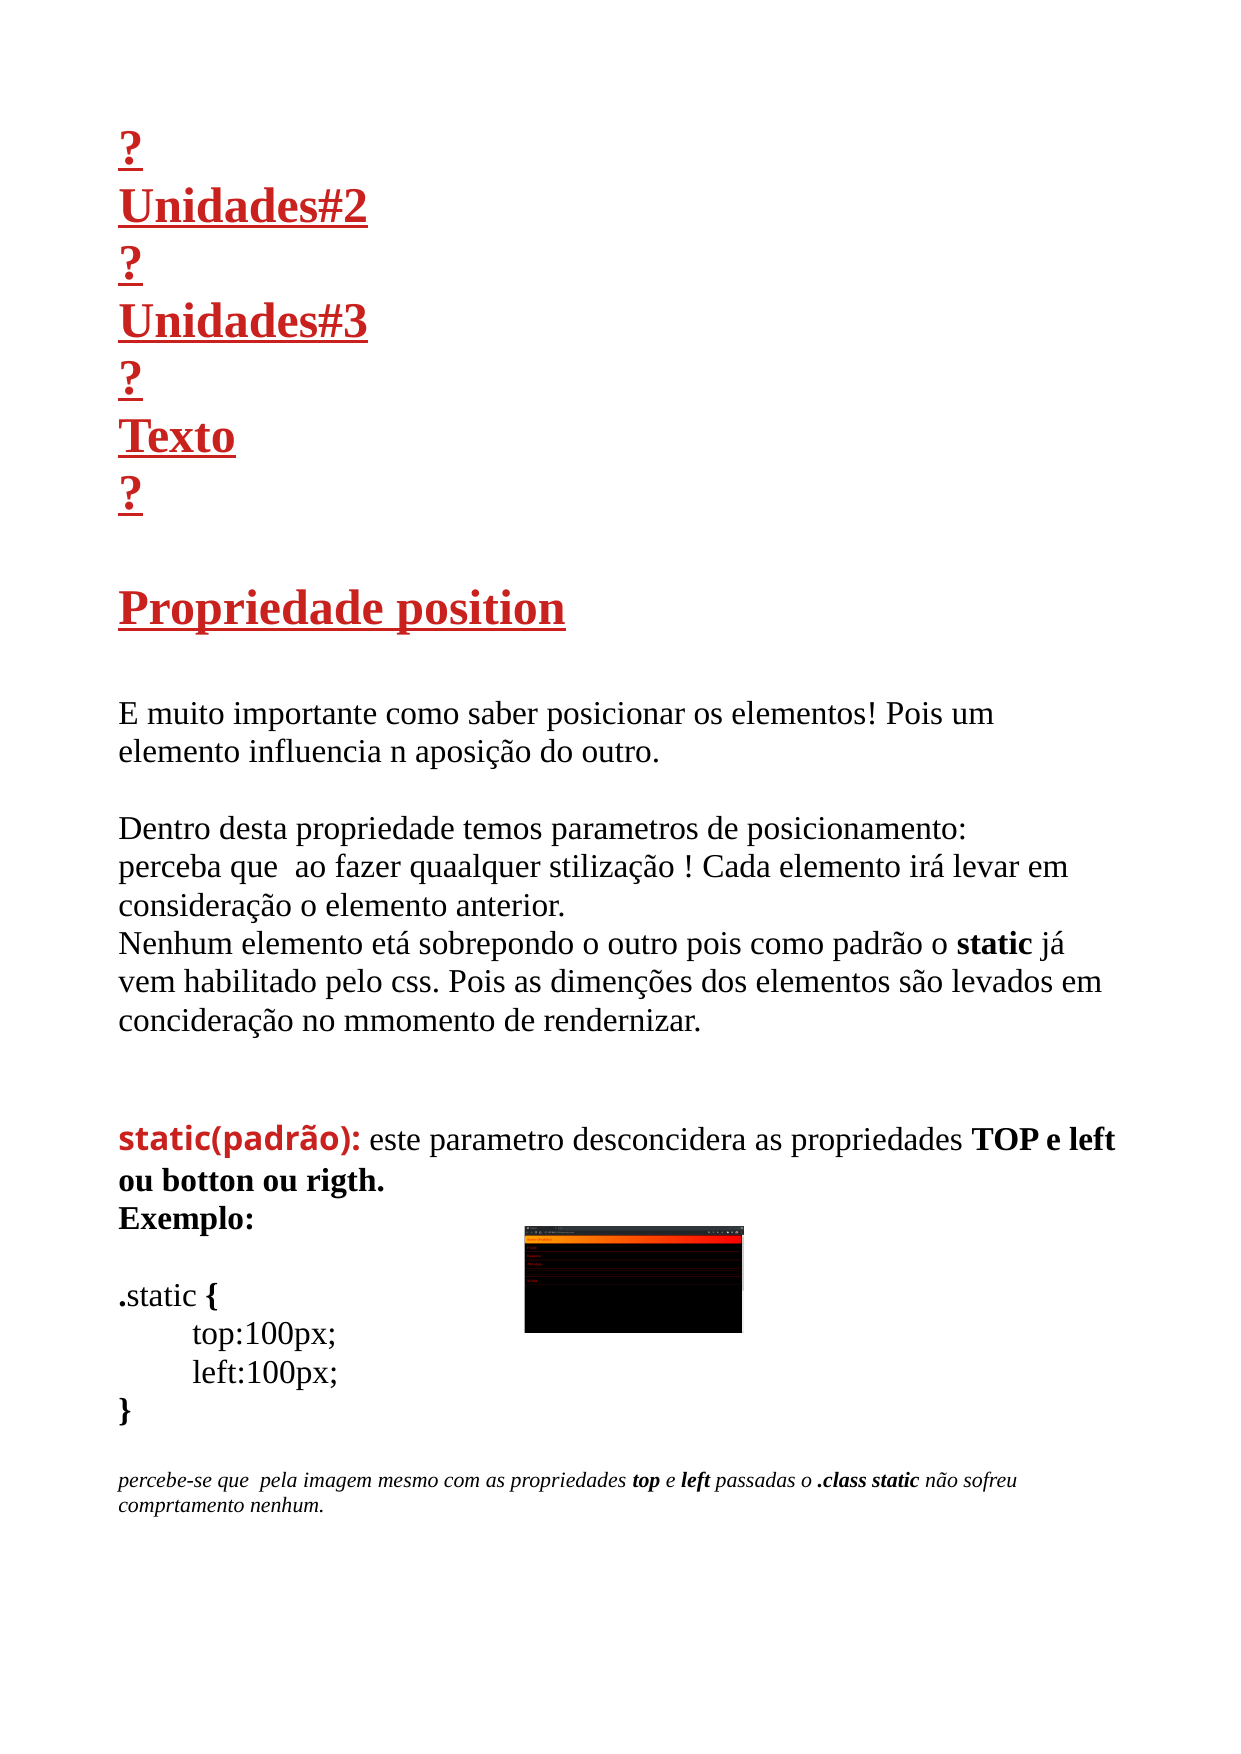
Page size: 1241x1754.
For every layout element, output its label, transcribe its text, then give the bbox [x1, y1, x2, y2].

text Dentro desta propriedade temos parametros de posicionamento: [118, 808, 1122, 846]
text ? [118, 463, 1122, 521]
text static(padrão): este parametro desconcidera as propriedades TOP e left ou botton ou rigth. [118, 1115, 1122, 1198]
text left:100px; [118, 1352, 1122, 1390]
text E muito importante como saber posicionar os elementos! Pois um elemento influencia n aposição do outro. [118, 693, 1122, 770]
text Propriedade position [118, 578, 1122, 636]
text top:100px; [118, 1313, 1122, 1352]
text percebe-se que pela imagem mesmo com as propriedades top e left passadas o .class static não sofreu comprtamento nenhum. [118, 1467, 1122, 1517]
text Unidades#3 [118, 291, 1122, 348]
text Exemplo: [118, 1198, 1122, 1237]
picture [524, 1226, 744, 1333]
text Nenhum elemento etá sobrepondo o outro pois como padrão o static já vem habilitado pelo css. Pois as dimenções dos elementos são levados em concideração no mmomento de rendernizar. [118, 923, 1122, 1038]
text [744, 1275, 1122, 1313]
text Texto [118, 406, 1122, 463]
text } [118, 1390, 1122, 1428]
text ? [118, 348, 1122, 406]
text Unidades#2 [118, 176, 1122, 233]
text perceba que ao fazer quaalquer stilização ! Cada elemento irá levar em consideração o elemento anterior. [118, 846, 1122, 923]
text .static { [118, 1275, 524, 1313]
text ? [118, 118, 1122, 176]
text ? [118, 233, 1122, 291]
